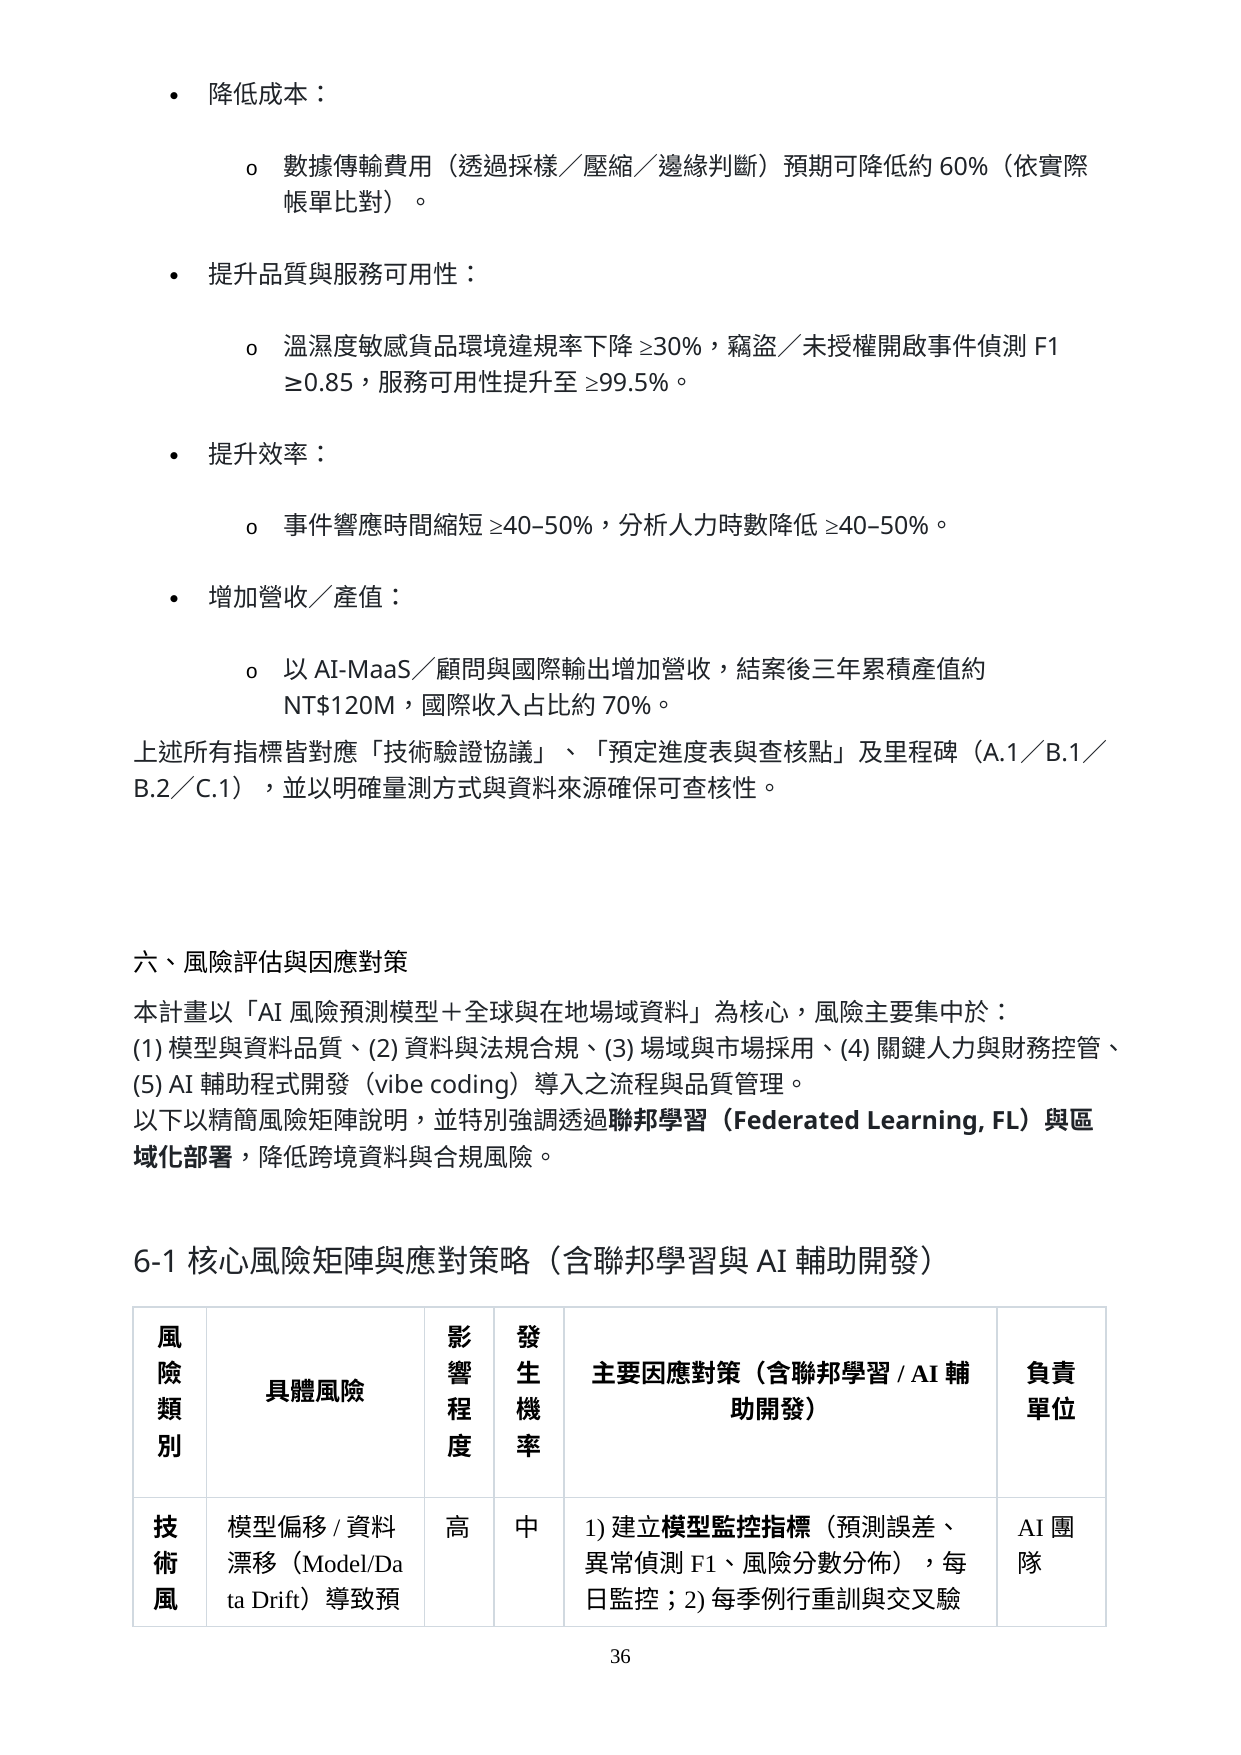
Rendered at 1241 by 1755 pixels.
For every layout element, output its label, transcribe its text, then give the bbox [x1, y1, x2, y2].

table_header 具體風險 [207, 1308, 424, 1497]
text 上述所有指標皆對應「技術驗證協議」、「預定進度表與查核點」及里程碑（A.1／B.1／B.2／C.1），並以明確量測方式與資料來源確保可查核性。 [133, 732, 1107, 804]
subtitle 六、風險評估與因應對策 [133, 938, 1107, 979]
list 以 AI-MaaS／顧問與國際輸出增加營收，結案後三年累積產值約 NT$120M，國際收入占比約 70%。 [245, 649, 1107, 722]
list 增加營收／產值： [170, 577, 1107, 614]
table_cell 技術風 [134, 1498, 206, 1626]
table_header 主要因應對策（含聯邦學習 / AI 輔助開發） [565, 1308, 996, 1497]
table_header 負責單位 [998, 1308, 1105, 1497]
list 提升品質與服務可用性： [170, 254, 1107, 291]
list 事件響應時間縮短 ≥40–50%，分析人力時數降低 ≥40–50%。 [245, 506, 1107, 542]
list 數據傳輸費用（透過採樣／壓縮／邊緣判斷）預期可降低約 60%（依實際帳單比對）。 [245, 147, 1107, 219]
table_cell 1) 建立模型監控指標（預測誤差、異常偵測 F1、風險分數分佈），每日監控；2) 每季例行重訓與交叉驗 [565, 1498, 996, 1626]
table_header 發生機率 [495, 1308, 563, 1497]
table_cell 高 [425, 1498, 493, 1626]
table_header 影響程度 [425, 1308, 493, 1497]
list 溫濕度敏感貨品環境違規率下降 ≥30%，竊盜／未授權開啟事件偵測 F1 ≥0.85，服務可用性提升至 ≥99.5%。 [245, 326, 1107, 399]
table_cell AI 團隊 [998, 1498, 1105, 1626]
table_header 風險類別 [134, 1308, 206, 1497]
list 提升效率： [170, 434, 1107, 470]
list 降低成本： [170, 75, 1107, 111]
subtitle 6-1 核心風險矩陣與應對策略（含聯邦學習與 AI 輔助開發） [133, 1236, 1107, 1281]
table_cell 中 [495, 1498, 563, 1626]
table_cell 模型偏移 / 資料漂移（Model/Data Drift）導致預 [207, 1498, 424, 1626]
text 本計畫以「AI 風險預測模型＋全球與在地場域資料」為核心，風險主要集中於： (1) 模型與資料品質、(2) 資料與法規合規、(3) 場域與市場採用、(4) 關鍵人力與財務控管、(5) AI 輔助程式開發（vibe coding）導入之流程與品質管理。 以下以精簡風險矩陣說明，並特別強調透過聯邦學習（Federated Learning, FL）與區域化部署，降低跨境資料與合規風險。 [133, 992, 1107, 1173]
